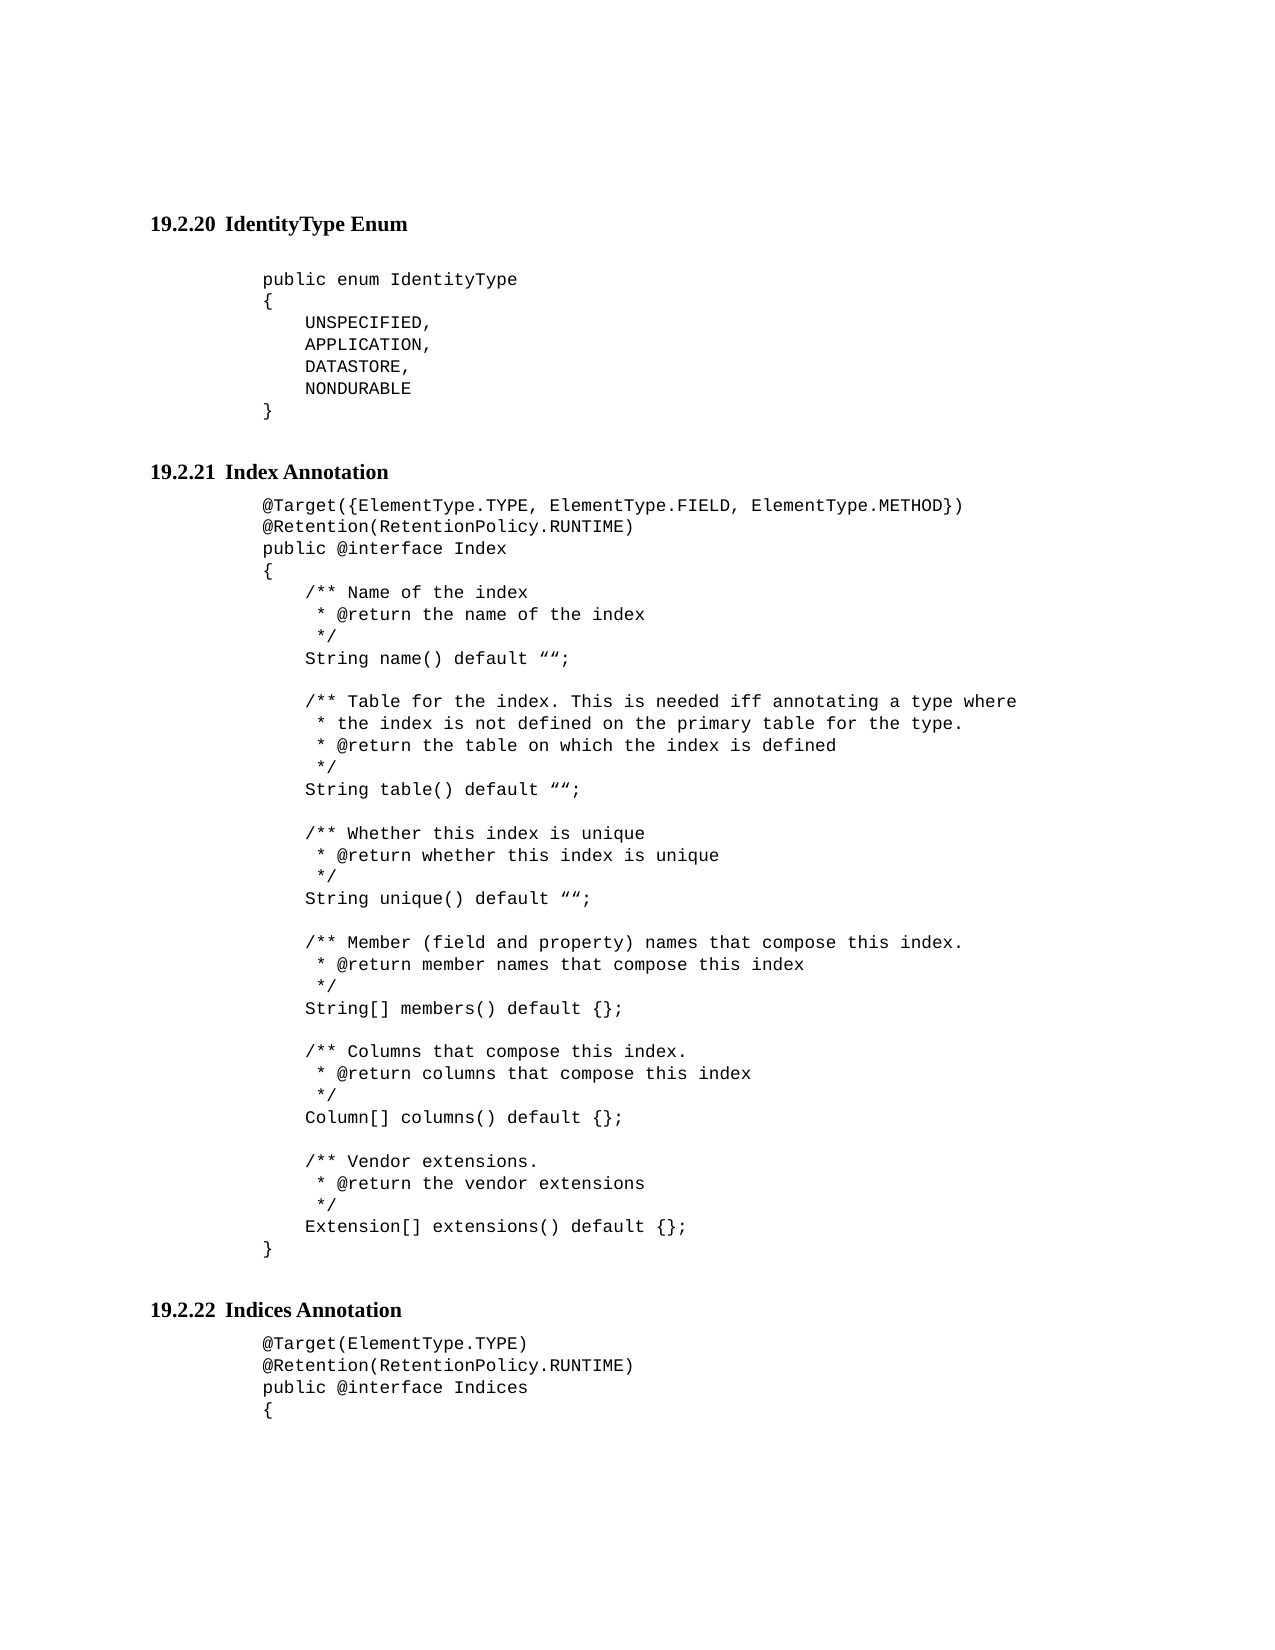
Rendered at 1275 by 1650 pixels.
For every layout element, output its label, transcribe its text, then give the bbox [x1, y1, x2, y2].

text } [262, 399, 1125, 421]
text String table() default ““; [262, 779, 1125, 801]
text @Target({ElementType.TYPE, ElementType.FIELD, ElementType.METHOD}) [262, 494, 1125, 516]
text /** Whether this index is unique [262, 822, 1125, 844]
text */ [262, 866, 1125, 888]
text public enum IdentityType [262, 268, 1125, 290]
text */ [262, 626, 1125, 647]
text String name() default ““; [262, 647, 1125, 669]
text DATASTORE, [262, 356, 1125, 378]
text String[] members() default {}; [262, 997, 1125, 1019]
text */ [262, 757, 1125, 779]
subtitle IdentityType Enum [150, 210, 1125, 236]
text Column[] columns() default {}; [262, 1107, 1125, 1129]
subtitle Indices Annotation [150, 1296, 1125, 1322]
text * @return columns that compose this index [262, 1063, 1125, 1085]
text public @interface Index [262, 538, 1125, 560]
text { [262, 1398, 1125, 1420]
text @Target(ElementType.TYPE) [262, 1333, 1125, 1355]
text NONDURABLE [262, 378, 1125, 399]
subtitle Index Annotation [150, 458, 1125, 484]
text * the index is not defined on the primary table for the type. [262, 713, 1125, 735]
text /** Vendor extensions. [262, 1151, 1125, 1172]
text /** Columns that compose this index. [262, 1041, 1125, 1063]
text */ [262, 976, 1125, 997]
text * @return the name of the index [262, 604, 1125, 626]
text UNSPECIFIED, [262, 312, 1125, 334]
text /** Member (field and property) names that compose this index. [262, 932, 1125, 954]
text String unique() default ““; [262, 888, 1125, 910]
text Extension[] extensions() default {}; [262, 1216, 1125, 1238]
text } [262, 1238, 1125, 1260]
text * @return the vendor extensions [262, 1172, 1125, 1194]
text @Retention(RetentionPolicy.RUNTIME) [262, 516, 1125, 538]
text */ [262, 1194, 1125, 1216]
text * @return member names that compose this index [262, 954, 1125, 976]
text */ [262, 1085, 1125, 1107]
text @Retention(RetentionPolicy.RUNTIME) [262, 1355, 1125, 1377]
text /** Table for the index. This is needed iff annotating a type where [262, 691, 1125, 713]
text { [262, 290, 1125, 312]
text /** Name of the index [262, 582, 1125, 604]
text public @interface Indices [262, 1377, 1125, 1398]
text * @return whether this index is unique [262, 844, 1125, 866]
text * @return the table on which the index is defined [262, 735, 1125, 757]
text { [262, 560, 1125, 582]
text APPLICATION, [262, 334, 1125, 356]
